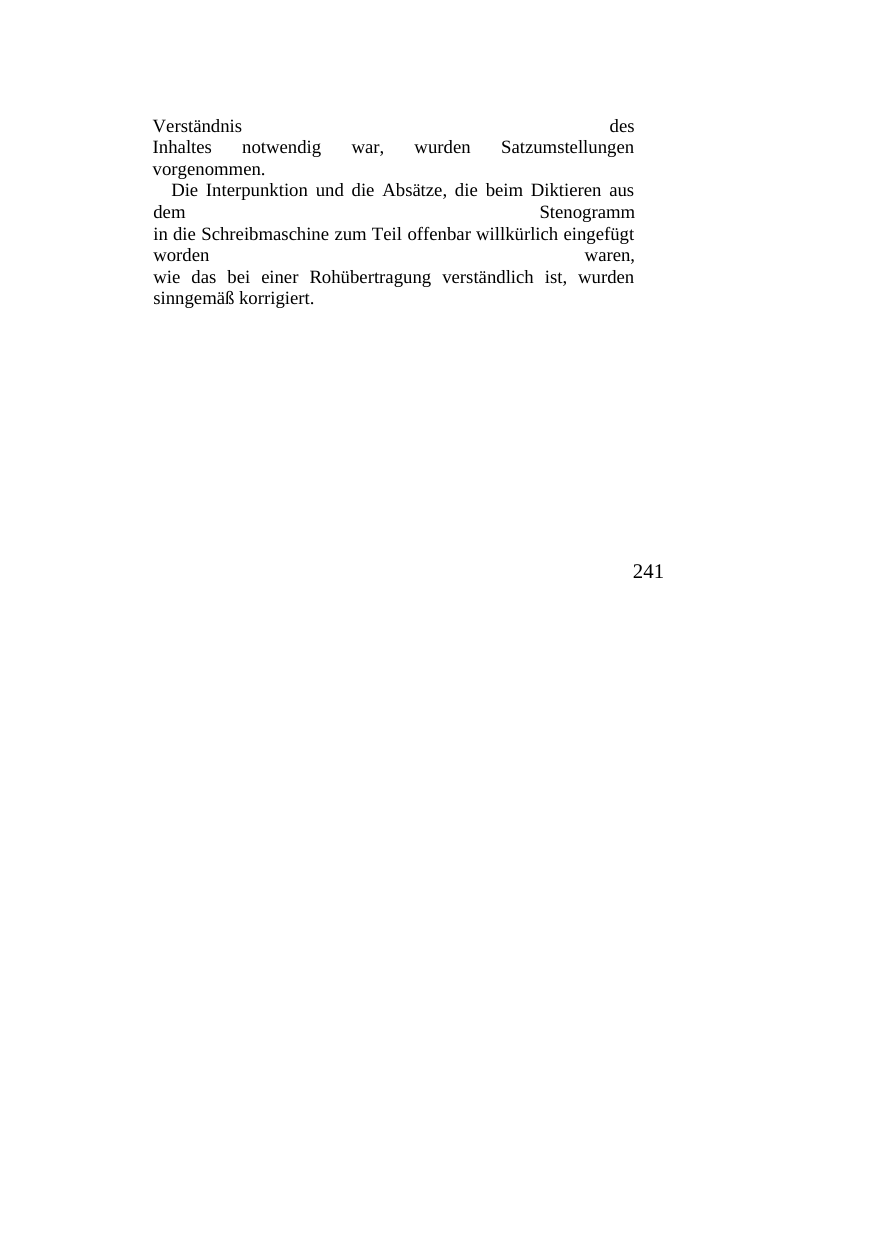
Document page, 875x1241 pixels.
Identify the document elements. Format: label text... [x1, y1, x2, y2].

text Verständnis des Inhaltes notwendig war, wurden Satzumstellungen vorgenommen. [152, 115, 634, 179]
text Die Interpunktion und die Absätze, die beim Diktieren aus dem Stenogramm in die Schreibmaschine zum Teil offenbar willkürlich eingefügt worden waren, wie das bei einer Rohübertragung verständlich ist, wurden sinngemäß korrigiert. [153, 179, 635, 309]
text 241 [633, 559, 737, 583]
